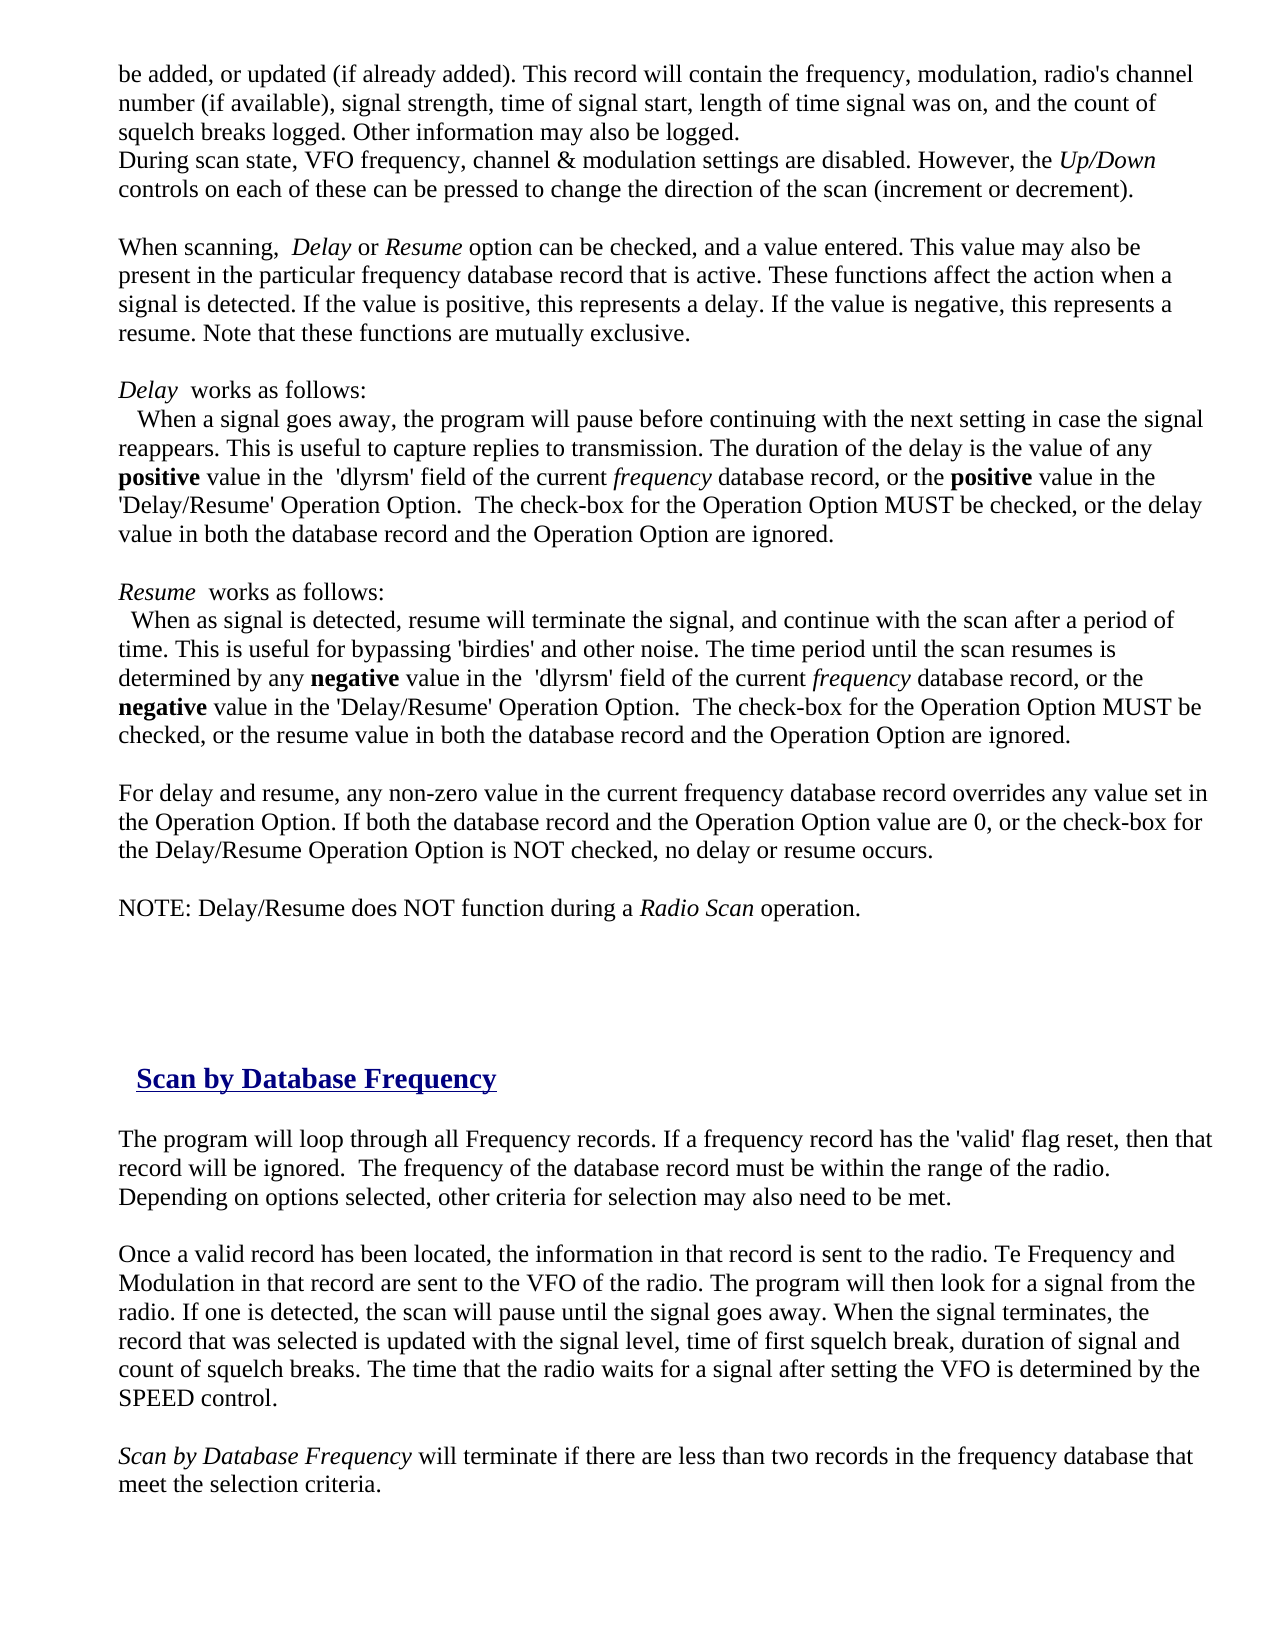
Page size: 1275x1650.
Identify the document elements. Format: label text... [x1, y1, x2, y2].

text Once a valid record has been located, the information in that record is sent to the radio. Te Frequency and Modulation in that record are sent to the VFO of the radio. The program will then look for a signal from the radio. If one is detected, the scan will pause until the signal goes away. When the signal terminates, the record that was selected is updated with the signal level, time of first squelch break, duration of signal and count of squelch breaks. The time that the radio waits for a signal after setting the VFO is determined by the SPEED control. [118, 1239, 1216, 1412]
text The program will loop through all Frequency records. If a frequency record has the 'valid' flag reset, then that record will be ignored. The frequency of the database record must be within the range of the radio. Depending on options selected, other criteria for selection may also need to be met. [118, 1124, 1216, 1211]
text Resume works as follows: [118, 577, 1216, 605]
text Scan by Database Frequency will terminate if there are less than two records in the frequency database that meet the selection criteria. [118, 1441, 1216, 1498]
text When a signal goes away, the program will pause before continuing with the next setting in case the signal reappears. This is useful to capture replies to transmission. The duration of the delay is the value of any positive value in the 'dlyrsm' field of the current frequency database record, or the positive value in the 'Delay/Resume' Operation Option. The check-box for the Operation Option MUST be checked, or the delay value in both the database record and the Operation Option are ignored. [118, 404, 1216, 548]
text Delay works as follows: [118, 375, 1216, 404]
text NOTE: Delay/Resume does NOT function during a Radio Scan operation. [118, 893, 1216, 922]
subtitle Scan by Database Frequency [136, 1062, 1216, 1095]
text When as signal is detected, resume will terminate the signal, and continue with the scan after a period of time. This is useful for bypassing 'birdies' and other noise. The time period until the scan resumes is determined by any negative value in the 'dlyrsm' field of the current frequency database record, or the negative value in the 'Delay/Resume' Operation Option. The check-box for the Operation Option MUST be checked, or the resume value in both the database record and the Operation Option are ignored. [118, 605, 1216, 749]
text For delay and resume, any non-zero value in the current frequency database record overrides any value set in the Operation Option. If both the database record and the Operation Option value are 0, or the check-box for the Delay/Resume Operation Option is NOT checked, no delay or resume occurs. [118, 778, 1216, 864]
text During scan state, VFO frequency, channel & modulation settings are disabled. However, the Up/Down controls on each of these can be pressed to change the direction of the scan (increment or decrement). [118, 145, 1216, 203]
text When scanning, Delay or Resume option can be checked, and a value entered. This value may also be present in the particular frequency database record that is active. These functions affect the action when a signal is detected. If the value is positive, this represents a delay. If the value is negative, this represents a resume. Note that these functions are mutually exclusive. [118, 232, 1216, 347]
text be added, or updated (if already added). This record will contain the frequency, modulation, radio's channel number (if available), signal strength, time of signal start, length of time signal was on, and the count of squelch breaks logged. Other information may also be logged. [118, 59, 1216, 145]
